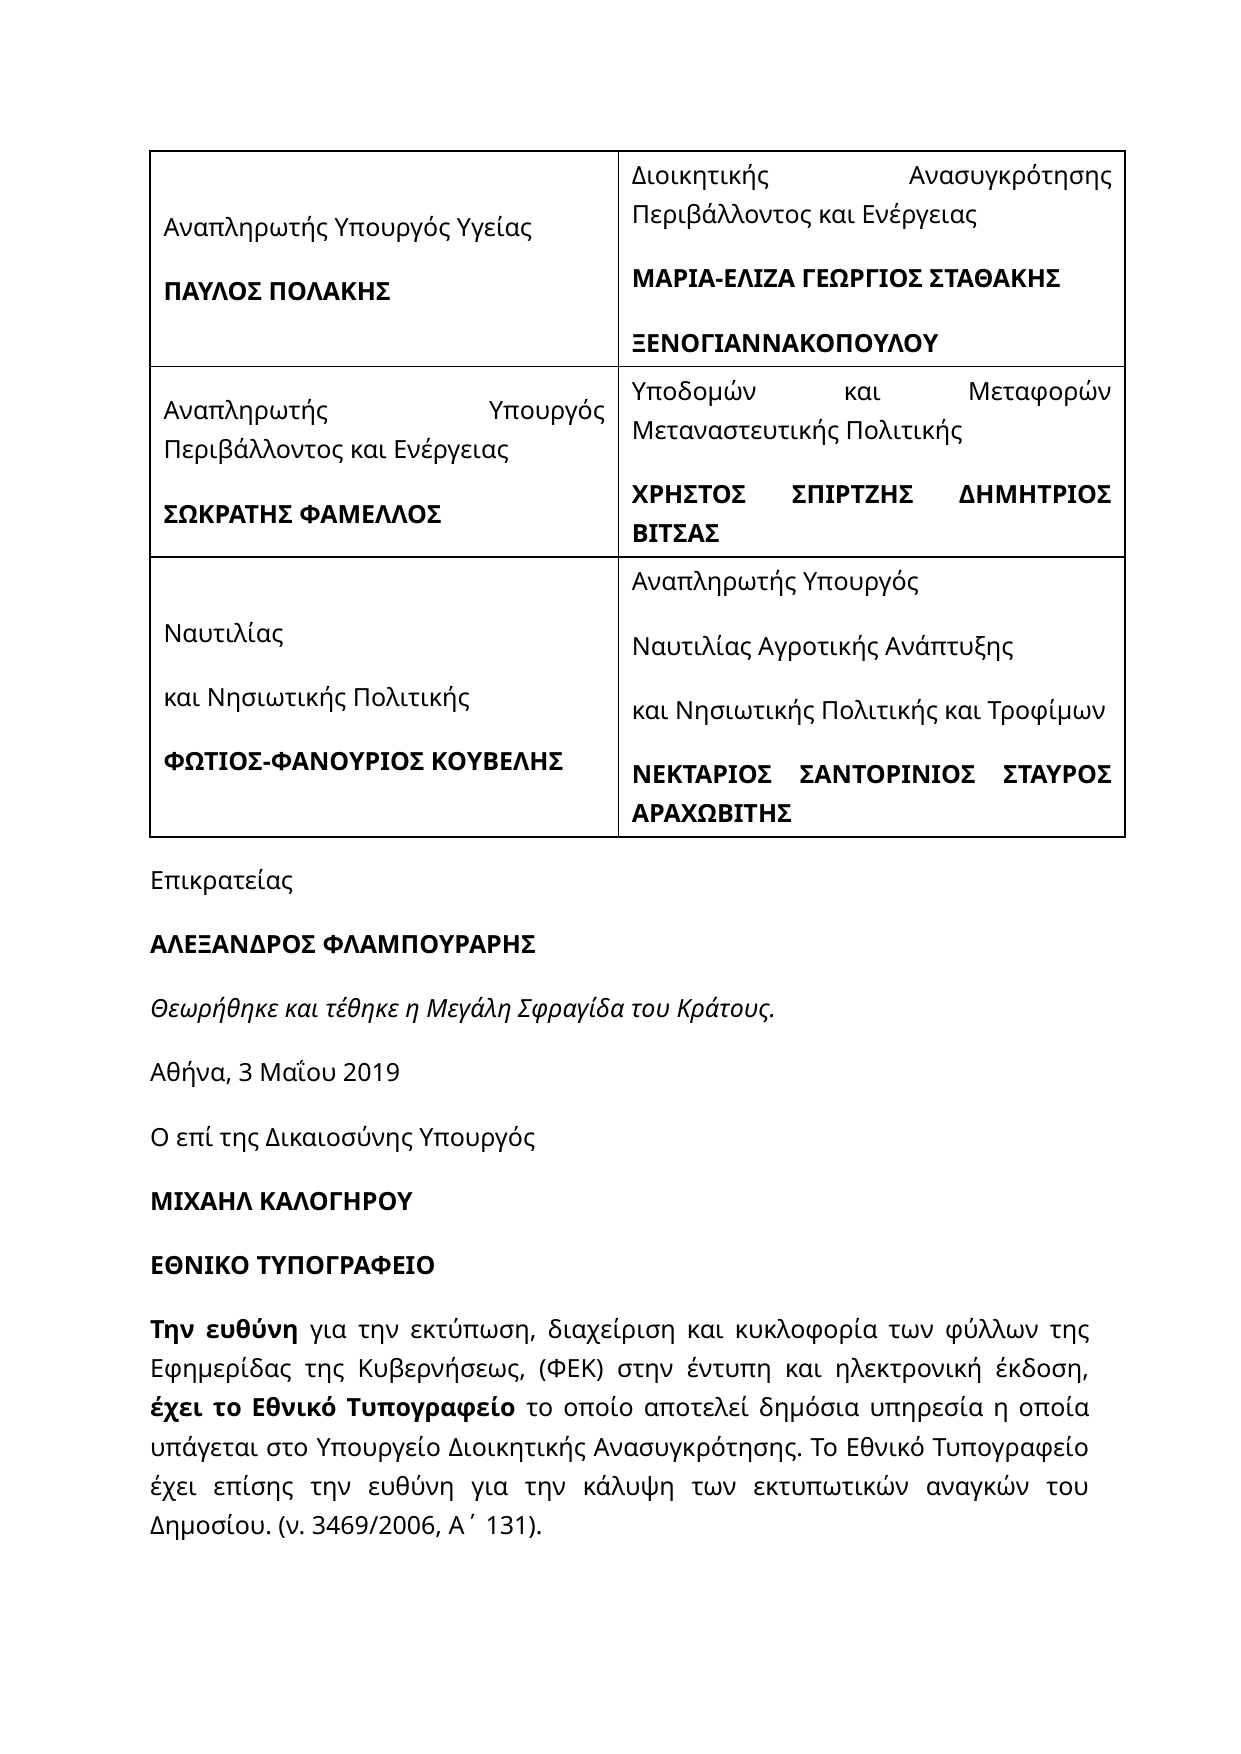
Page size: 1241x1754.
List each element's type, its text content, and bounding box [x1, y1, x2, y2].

table_cell Αναπληρωτής Υπουργός Ναυτιλίας Αγροτικής Ανάπτυξης και Νησιωτικής Πολιτικής και Τροφίμων ΝΕΚΤΑΡΙΟΣ ΣΑΝΤΟΡΙΝΙΟΣ ΣΤΑΥΡΟΣ ΑΡΑΧΩΒΙΤΗΣ [619, 558, 1124, 836]
table_cell Διοικητικής Ανασυγκρότησης Περιβάλλοντος και Ενέργειας ΜΑΡΙΑ-ΕΛΙΖΑ ΓΕΩΡΓΙΟΣ ΣΤΑΘΑΚΗΣ ΞΕΝΟΓΙΑΝΝΑΚΟΠΟΥΛΟΥ [619, 152, 1124, 366]
text ΜΙΧΑΗΛ ΚΑΛΟΓΗΡΟΥ [150, 1183, 1090, 1217]
table_cell Αναπληρωτής Υπουργός Υγείας ΠΑΥΛΟΣ ΠΟΛΑΚΗΣ [151, 152, 618, 366]
table_cell Ναυτιλίας και Νησιωτικής Πολιτικής ΦΩΤΙΟΣ-ΦΑΝΟΥΡΙΟΣ ΚΟΥΒΕΛΗΣ [151, 558, 618, 836]
text Θεωρήθηκε και τέθηκε η Μεγάλη Σφραγίδα του Κράτους. [150, 991, 1090, 1025]
text Αθήνα, 3 Μαΐου 2019 [150, 1055, 1090, 1089]
text Την ευθύνη για την εκτύπωση, διαχείριση και κυκλοφορία των φύλλων της Εφημερίδας της Κυβερνήσεως, (ΦΕΚ) στην έντυπη και ηλεκτρονική έκδοση, έχει το Εθνικό Tυπογραφείο το οποίο αποτελεί δημόσια υπηρεσία η οποία υπάγεται στο Υπουργείο Διοικητικής Ανασυγκρότησης. Το Εθνικό Τυπογραφείο έχει επίσης την ευθύνη για την κάλυψη των εκτυπωτικών αναγκών του Δημοσίου. (ν. 3469/2006, Α΄ 131). [150, 1312, 1090, 1542]
text ΑΛΕΞΑΝΔΡΟΣ ΦΛΑΜΠΟΥΡΑΡΗΣ [150, 927, 1090, 961]
table_cell Υποδομών και Μεταφορών Μεταναστευτικής Πολιτικής ΧΡΗΣΤΟΣ ΣΠΙΡΤΖΗΣ ΔΗΜΗΤΡΙΟΣ ΒΙΤΣΑΣ [619, 367, 1124, 556]
text ΕΘΝΙΚΟ ΤΥΠΟΓΡΑΦΕΙΟ [150, 1248, 1090, 1282]
table_cell Αναπληρωτής Υπουργός Περιβάλλοντος και Ενέργειας ΣΩΚΡΑΤΗΣ ΦΑΜΕΛΛΟΣ [151, 367, 618, 556]
text Επικρατείας [150, 863, 1090, 897]
text Ο επί της Δικαιοσύνης Υπουργός [150, 1119, 1090, 1153]
